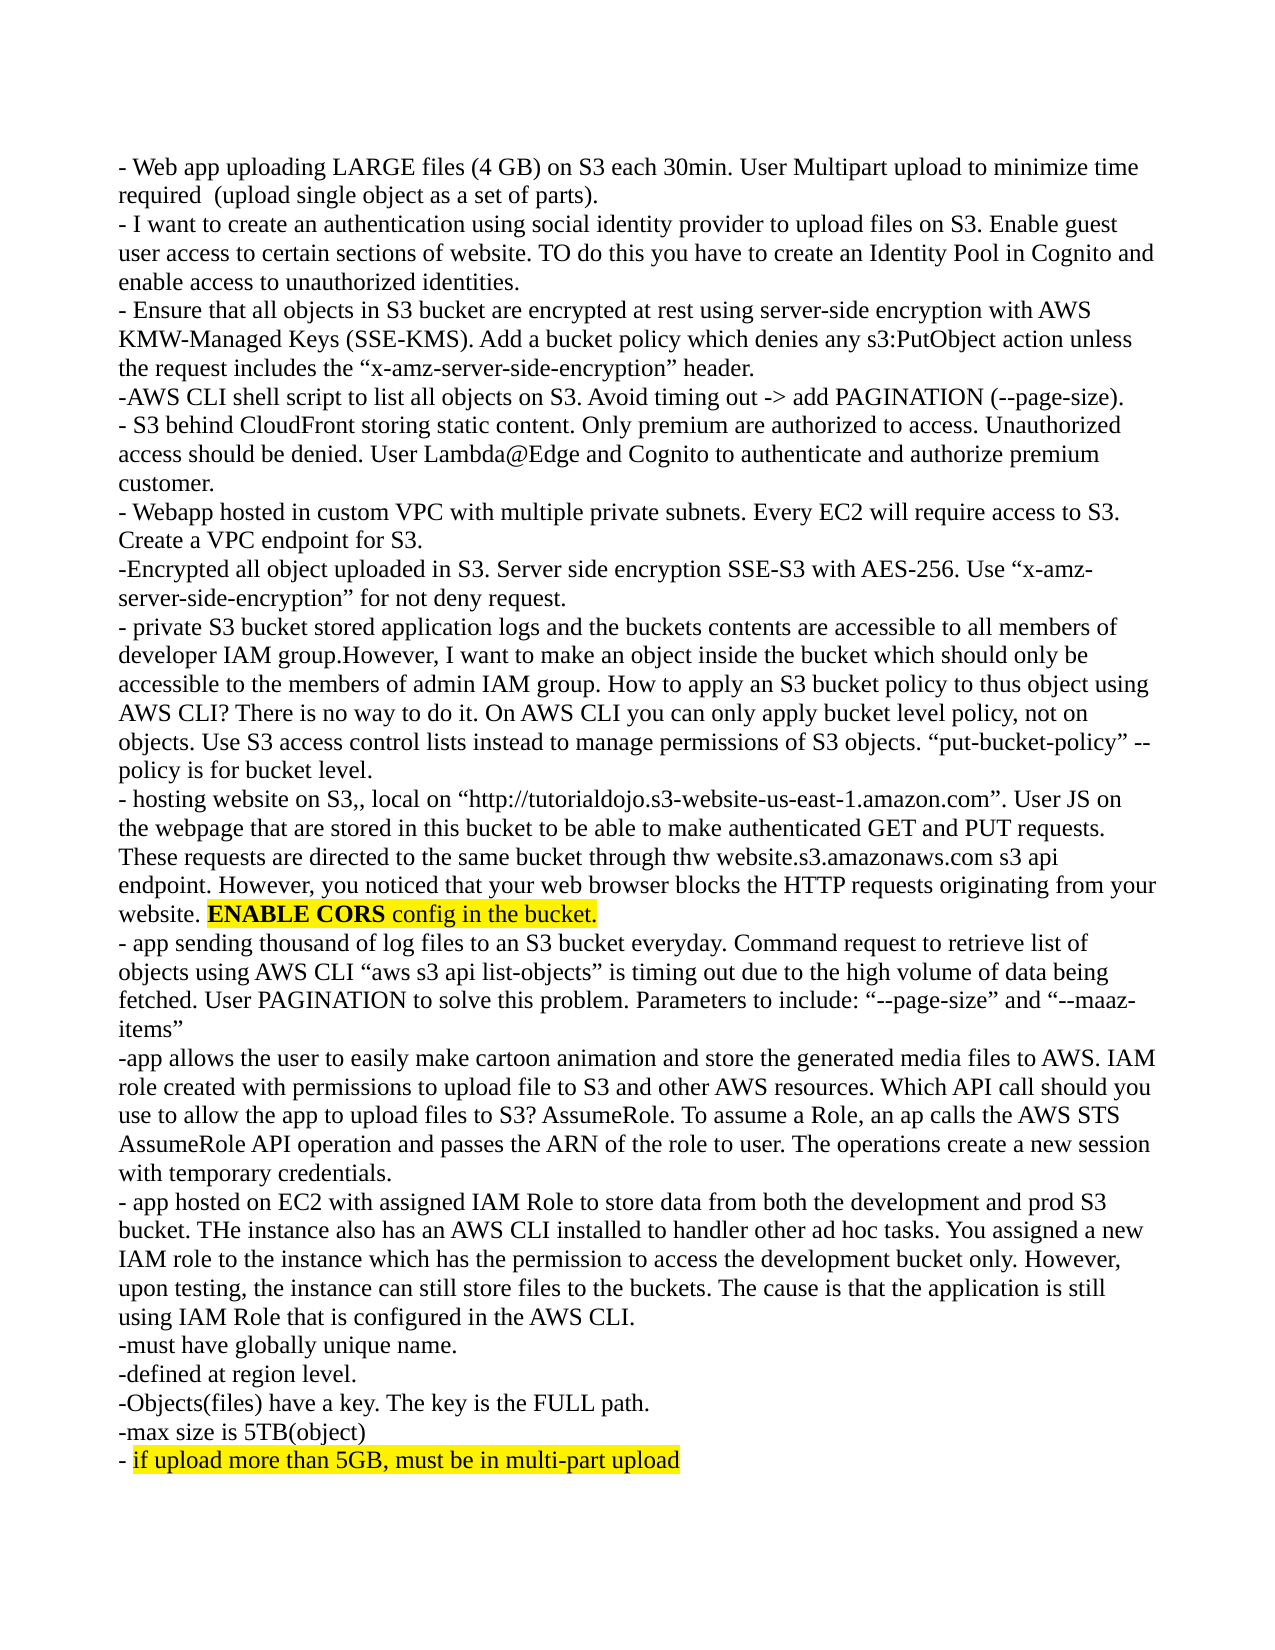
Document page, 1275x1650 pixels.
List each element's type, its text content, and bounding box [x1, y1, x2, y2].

text - Ensure that all objects in S3 bucket are encrypted at rest using server-side encryption with AWS KMW-Managed Keys (SSE-KMS). Add a bucket policy which denies any s3:PutObject action unless the request includes the “x-amz-server-side-encryption” header. [118, 295, 1157, 382]
text -AWS CLI shell script to list all objects on S3. Avoid timing out -> add PAGINATION (--page-size). [118, 382, 1157, 410]
text -must have globally unique name. [118, 1330, 1157, 1359]
text - if upload more than 5GB, must be in multi-part upload [118, 1445, 1157, 1474]
text - private S3 bucket stored application logs and the buckets contents are accessible to all members of developer IAM group.However, I want to make an object inside the bucket which should only be accessible to the members of admin IAM group. How to apply an S3 bucket policy to thus object using AWS CLI? There is no way to do it. On AWS CLI you can only apply bucket level policy, not on objects. Use S3 access control lists instead to manage permissions of S3 objects. “put-bucket-policy” --policy is for bucket level. [118, 612, 1157, 784]
text - S3 behind CloudFront storing static content. Only premium are authorized to access. Unauthorized access should be denied. User Lambda@Edge and Cognito to authenticate and authorize premium customer. [118, 410, 1157, 497]
text -defined at region level. [118, 1359, 1157, 1388]
text -Objects(files) have a key. The key is the FULL path. [118, 1388, 1157, 1417]
text - Webapp hosted in custom VPC with multiple private subnets. Every EC2 will require access to S3. Create a VPC endpoint for S3. [118, 497, 1157, 554]
text -Encrypted all object uploaded in S3. Server side encryption SSE-S3 with AES-256. Use “x-amz-server-side-encryption” for not deny request. [118, 554, 1157, 612]
text -max size is 5TB(object) [118, 1417, 1157, 1445]
text - app sending thousand of log files to an S3 bucket everyday. Command request to retrieve list of objects using AWS CLI “aws s3 api list-objects” is timing out due to the high volume of data being fetched. User PAGINATION to solve this problem. Parameters to include: “--page-size” and “--maaz-items” [118, 928, 1157, 1043]
text - Web app uploading LARGE files (4 GB) on S3 each 30min. User Multipart upload to minimize time required (upload single object as a set of parts). [118, 152, 1157, 209]
text -app allows the user to easily make cartoon animation and store the generated media files to AWS. IAM role created with permissions to upload file to S3 and other AWS resources. Which API call should you use to allow the app to upload files to S3? AssumeRole. To assume a Role, an ap calls the AWS STS AssumeRole API operation and passes the ARN of the role to user. The operations create a new session with temporary credentials. [118, 1043, 1157, 1187]
text - app hosted on EC2 with assigned IAM Role to store data from both the development and prod S3 bucket. THe instance also has an AWS CLI installed to handler other ad hoc tasks. You assigned a new IAM role to the instance which has the permission to access the development bucket only. However, upon testing, the instance can still store files to the buckets. The cause is that the application is still using IAM Role that is configured in the AWS CLI. [118, 1187, 1157, 1330]
text - I want to create an authentication using social identity provider to upload files on S3. Enable guest user access to certain sections of website. TO do this you have to create an Identity Pool in Cognito and enable access to unauthorized identities. [118, 209, 1157, 295]
text - hosting website on S3,, local on “http://tutorialdojo.s3-website-us-east-1.amazon.com”. User JS on the webpage that are stored in this bucket to be able to make authenticated GET and PUT requests. These requests are directed to the same bucket through thw website.s3.amazonaws.com s3 api endpoint. However, you noticed that your web browser blocks the HTTP requests originating from your website. ENABLE CORS config in the bucket. [118, 784, 1157, 928]
